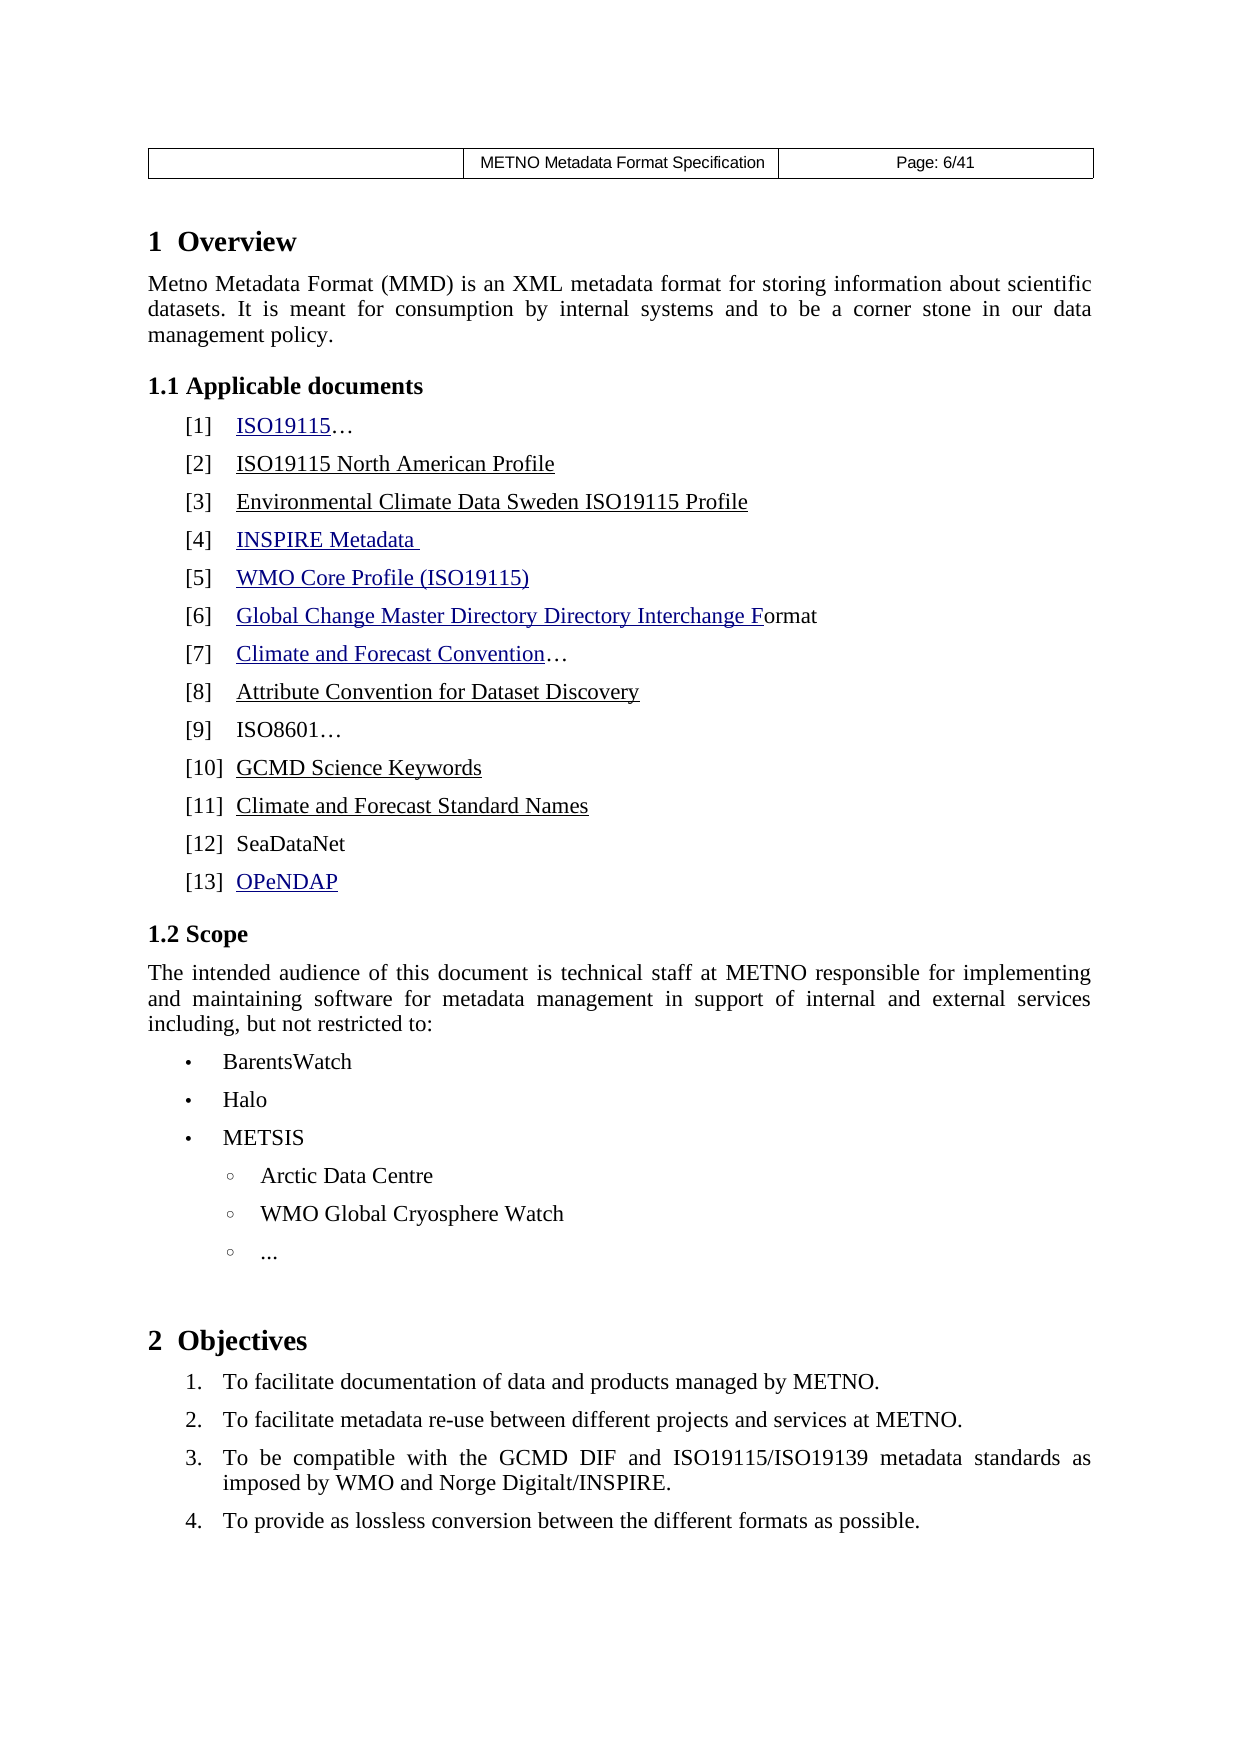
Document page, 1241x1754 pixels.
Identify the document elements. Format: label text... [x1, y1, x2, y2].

list Environmental Climate Data Sweden ISO19115 Profile [185, 489, 1093, 514]
list Climate and Forecast Convention… [185, 641, 1093, 666]
subtitle Overview [148, 226, 1093, 258]
text The intended audience of this document is technical staff at METNO responsible for implementing and maintaining software for metadata management in support of internal and external services including, but not restricted to: [148, 960, 1093, 1037]
list To be compatible with the GCMD DIF and ISO19115/ISO19139 metadata standards as imposed by WMO and Norge Digitalt/INSPIRE. [185, 1445, 1093, 1496]
list Halo [185, 1087, 1093, 1113]
text Metno Metadata Format (MMD) is an XML metadata format for storing information about scientific datasets. It is meant for consumption by internal systems and to be a corner stone in our data management policy. [148, 271, 1093, 347]
list GCMD Science Keywords [185, 755, 1093, 781]
list Attribute Convention for Dataset Discovery [185, 679, 1093, 704]
list ISO19115… [185, 413, 1093, 438]
list ISO8601… [185, 717, 1093, 742]
list WMO Core Profile (ISO19115) [185, 565, 1093, 590]
list OPeNDAP [185, 869, 1093, 894]
list Global Change Master Directory Directory Interchange Format [185, 603, 1093, 628]
list Arctic Data Centre [223, 1163, 1093, 1189]
subtitle Scope [148, 919, 1093, 948]
list To facilitate metadata re-use between different projects and services at METNO. [185, 1407, 1093, 1432]
list INSPIRE Metadata [185, 527, 1093, 552]
list Climate and Forecast Standard Names [185, 793, 1093, 818]
list SeaDataNet [185, 831, 1093, 857]
list To provide as lossless conversion between the different formats as possible. [185, 1508, 1093, 1534]
list ISO19115 North American Profile [185, 451, 1093, 476]
list To facilitate documentation of data and products managed by METNO. [185, 1369, 1093, 1394]
list WMO Global Cryosphere Watch [223, 1201, 1093, 1227]
list METSIS [185, 1125, 1093, 1151]
list ... [223, 1239, 1093, 1265]
list BarentsWatch [185, 1049, 1093, 1075]
subtitle Objectives [148, 1324, 1093, 1356]
subtitle Applicable documents [148, 372, 1093, 400]
